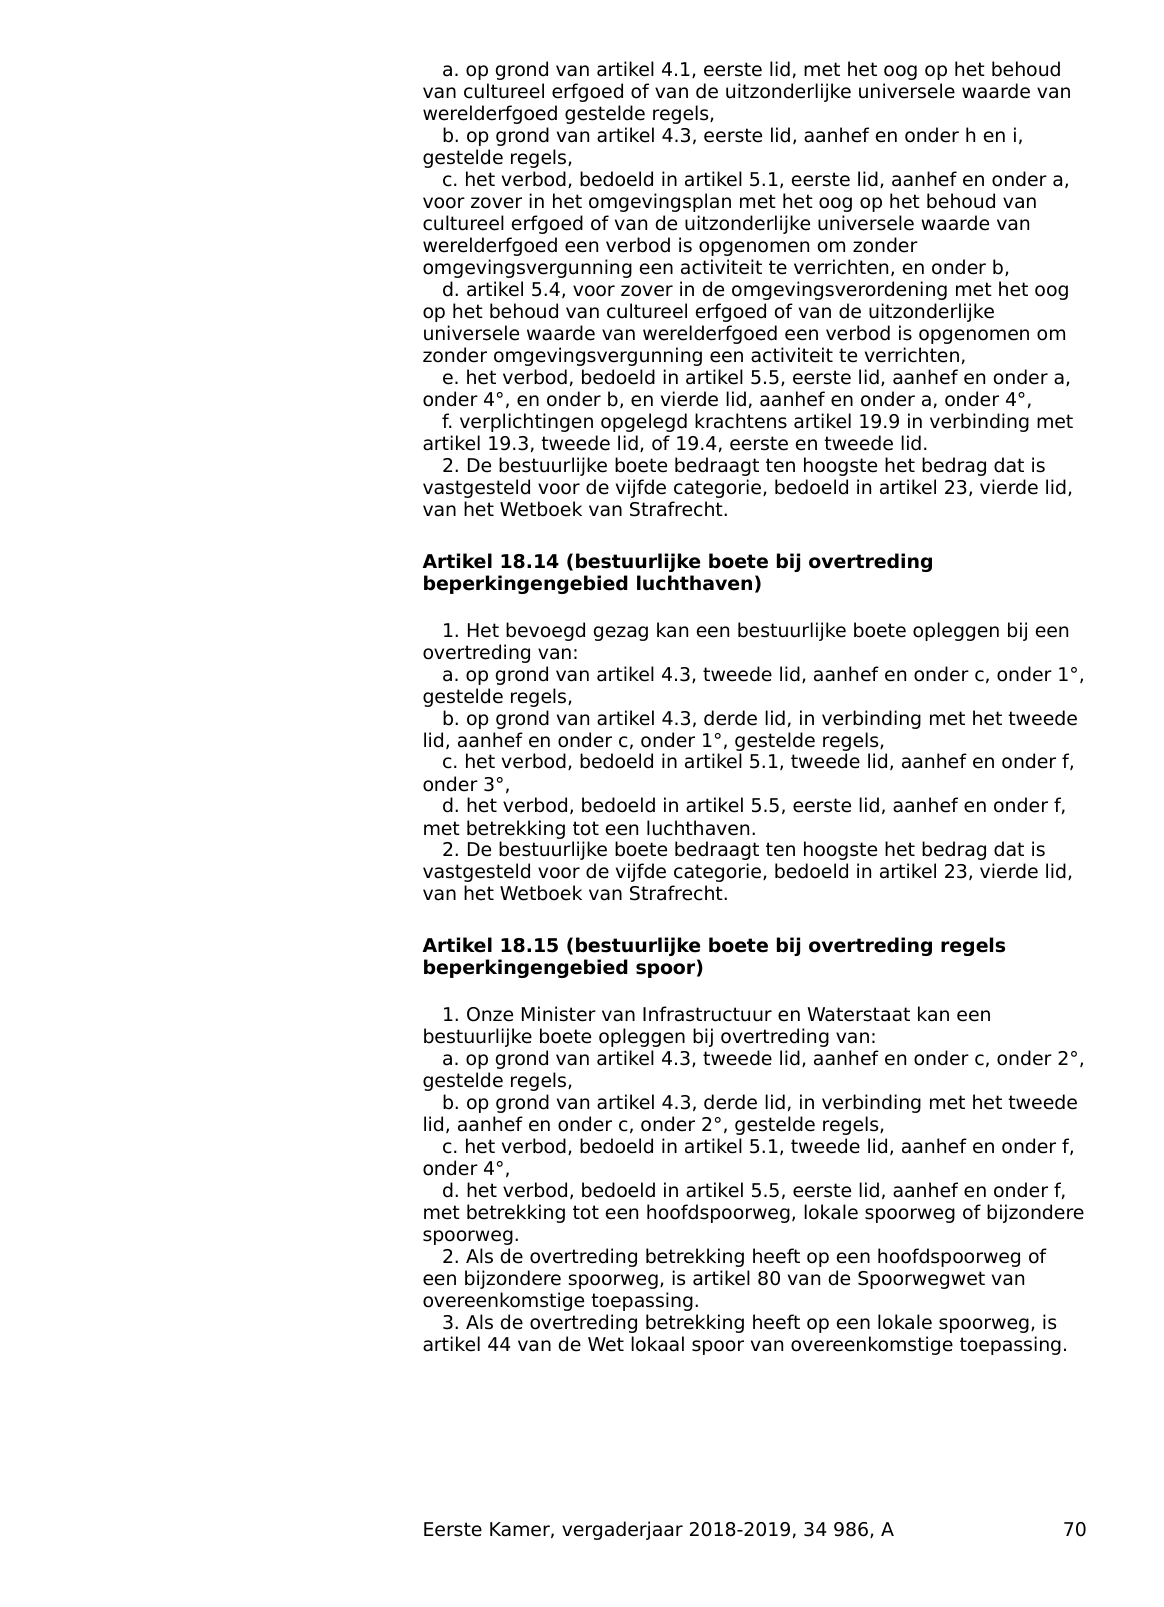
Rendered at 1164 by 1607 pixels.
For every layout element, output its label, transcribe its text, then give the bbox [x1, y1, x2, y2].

text 3. Als de overtreding betrekking heeft op een lokale spoorweg, is artikel 44 van de Wet lokaal spoor van overeenkomstige toepassing. [422, 1312, 1087, 1356]
text c. het verbod, bedoeld in artikel 5.1, eerste lid, aanhef en onder a, voor zover in het omgevingsplan met het oog op het behoud van cultureel erfgoed of van de uitzonderlijke universele waarde van werelderfgoed een verbod is opgenomen om zonder omgevingsvergunning een activiteit te verrichten, en onder b, [422, 169, 1087, 279]
subtitle Artikel 18.14 (bestuurlijke boete bij overtreding beperkingengebied luchthaven) [422, 551, 1087, 594]
text f. verplichtingen opgelegd krachtens artikel 19.9 in verbinding met artikel 19.3, tweede lid, of 19.4, eerste en tweede lid. [422, 411, 1087, 455]
text b. op grond van artikel 4.3, derde lid, in verbinding met het tweede lid, aanhef en onder c, onder 1°, gestelde regels, [422, 707, 1087, 751]
text 2. De bestuurlijke boete bedraagt ten hoogste het bedrag dat is vastgesteld voor de vijfde categorie, bedoeld in artikel 23, vierde lid, van het Wetboek van Strafrecht. [422, 839, 1087, 905]
text c. het verbod, bedoeld in artikel 5.1, tweede lid, aanhef en onder f, onder 4°, [422, 1136, 1087, 1180]
text a. op grond van artikel 4.3, tweede lid, aanhef en onder c, onder 1°, gestelde regels, [422, 663, 1087, 707]
text b. op grond van artikel 4.3, eerste lid, aanhef en onder h en i, gestelde regels, [422, 125, 1087, 169]
text b. op grond van artikel 4.3, derde lid, in verbinding met het tweede lid, aanhef en onder c, onder 2°, gestelde regels, [422, 1092, 1087, 1136]
text 2. Als de overtreding betrekking heeft op een hoofdspoorweg of een bijzondere spoorweg, is artikel 80 van de Spoorwegwet van overeenkomstige toepassing. [422, 1246, 1087, 1312]
text d. het verbod, bedoeld in artikel 5.5, eerste lid, aanhef en onder f, met betrekking tot een luchthaven. [422, 795, 1087, 839]
text 1. Onze Minister van Infrastructuur en Waterstaat kan een bestuurlijke boete opleggen bij overtreding van: [422, 1004, 1087, 1048]
text c. het verbod, bedoeld in artikel 5.1, tweede lid, aanhef en onder f, onder 3°, [422, 751, 1087, 795]
text a. op grond van artikel 4.3, tweede lid, aanhef en onder c, onder 2°, gestelde regels, [422, 1048, 1087, 1092]
subtitle Artikel 18.15 (bestuurlijke boete bij overtreding regels beperkingengebied spoor) [422, 935, 1087, 979]
text e. het verbod, bedoeld in artikel 5.5, eerste lid, aanhef en onder a, onder 4°, en onder b, en vierde lid, aanhef en onder a, onder 4°, [422, 367, 1087, 411]
text d. artikel 5.4, voor zover in de omgevingsverordening met het oog op het behoud van cultureel erfgoed of van de uitzonderlijke universele waarde van werelderfgoed een verbod is opgenomen om zonder omgevingsvergunning een activiteit te verrichten, [422, 279, 1087, 367]
text 1. Het bevoegd gezag kan een bestuurlijke boete opleggen bij een overtreding van: [422, 619, 1087, 663]
text 2. De bestuurlijke boete bedraagt ten hoogste het bedrag dat is vastgesteld voor de vijfde categorie, bedoeld in artikel 23, vierde lid, van het Wetboek van Strafrecht. [422, 455, 1087, 521]
text d. het verbod, bedoeld in artikel 5.5, eerste lid, aanhef en onder f, met betrekking tot een hoofdspoorweg, lokale spoorweg of bijzondere spoorweg. [422, 1180, 1087, 1246]
text a. op grond van artikel 4.1, eerste lid, met het oog op het behoud van cultureel erfgoed of van de uitzonderlijke universele waarde van werelderfgoed gestelde regels, [422, 59, 1087, 125]
